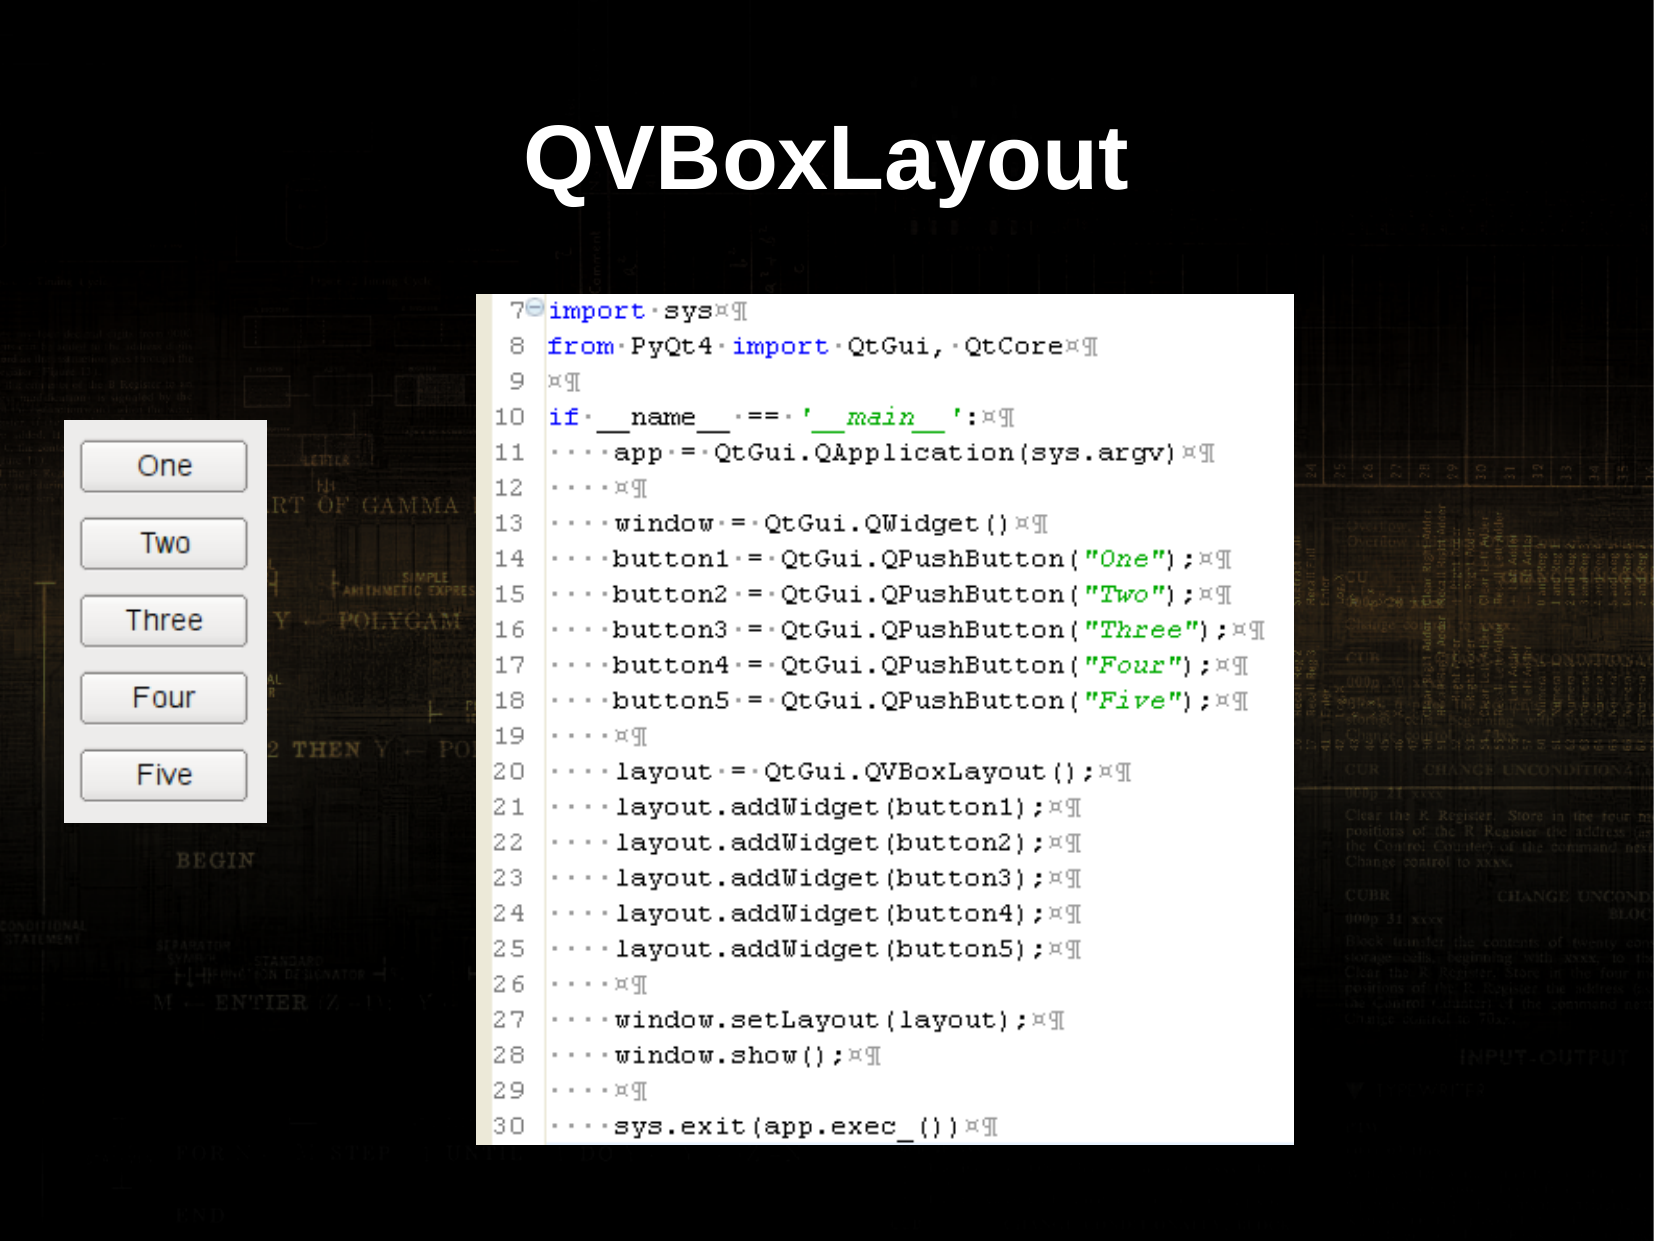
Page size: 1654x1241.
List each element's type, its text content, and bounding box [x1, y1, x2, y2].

picture [64, 420, 267, 823]
picture [476, 295, 1294, 1145]
title QVBoxLayout [82, 49, 1571, 257]
